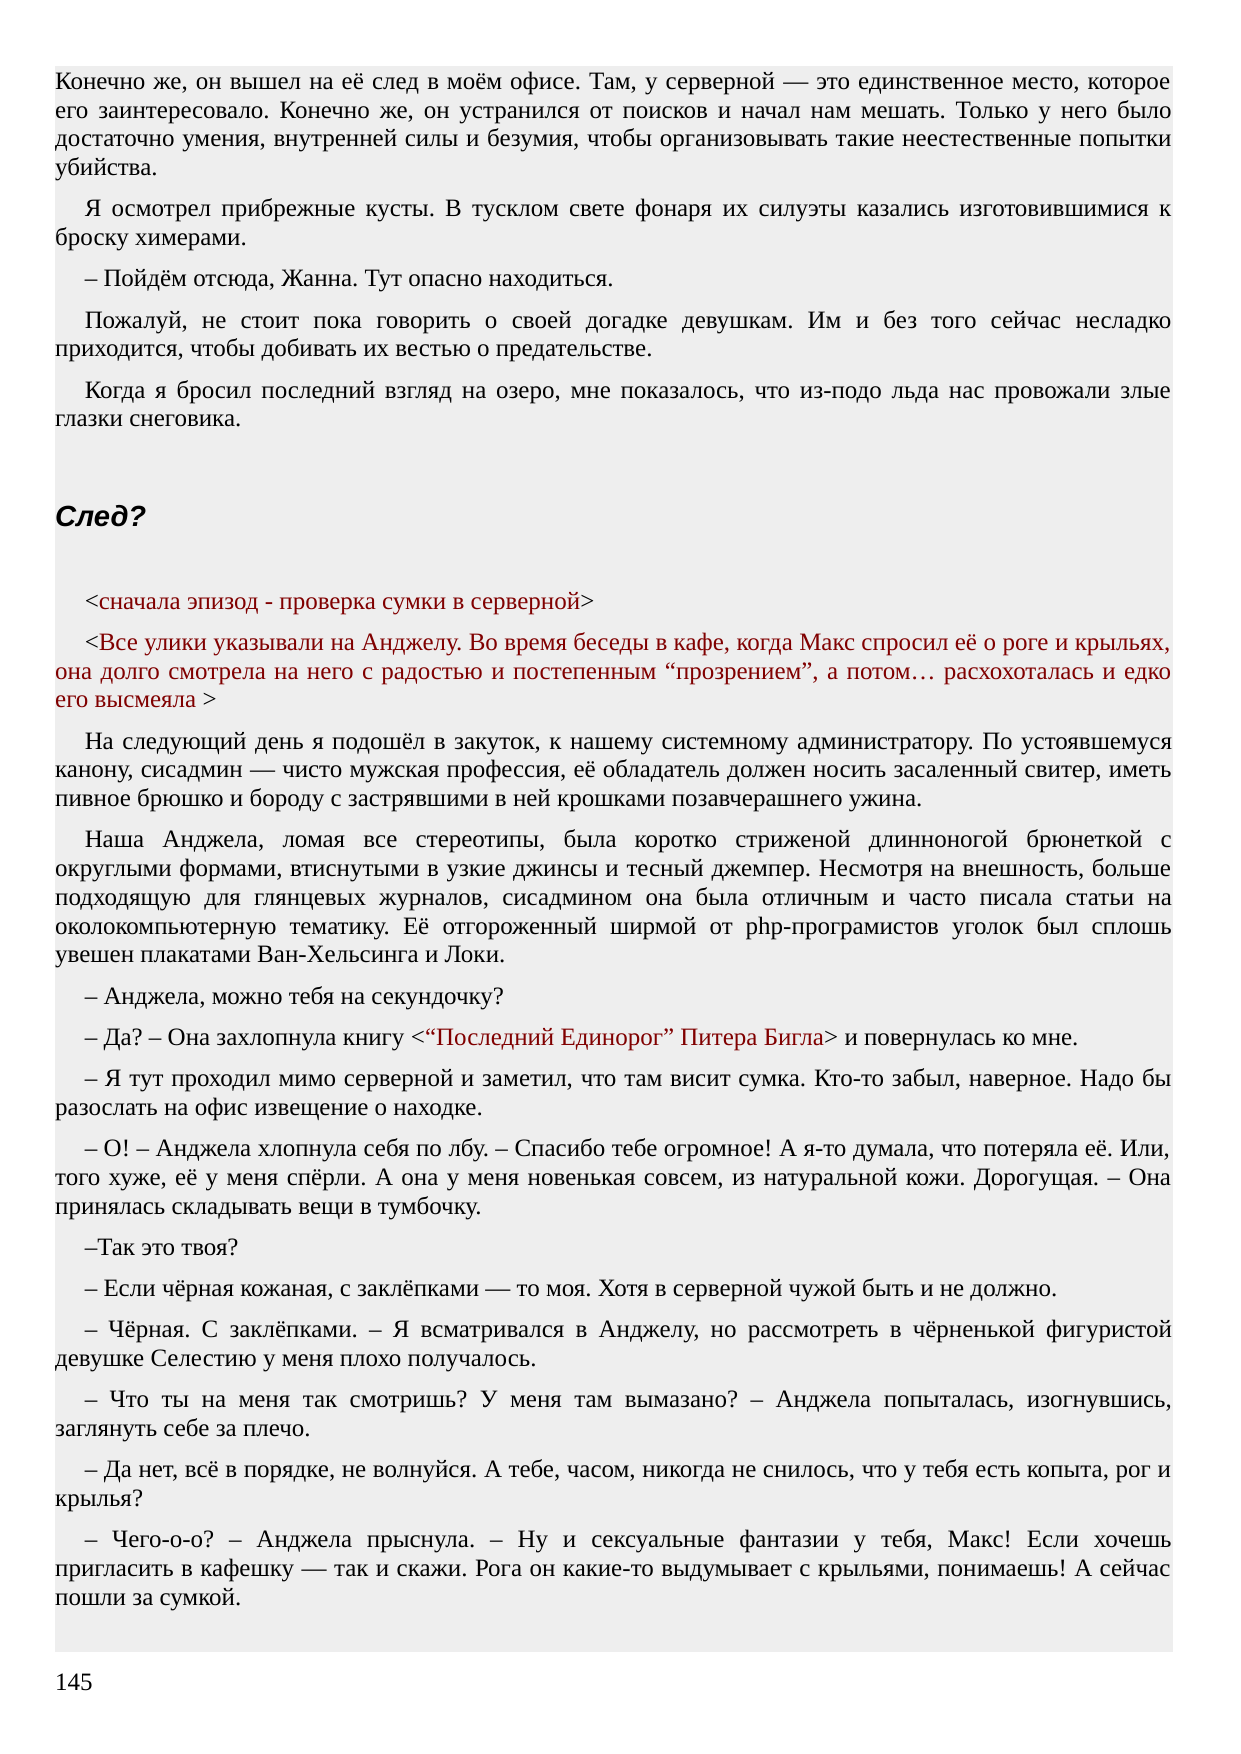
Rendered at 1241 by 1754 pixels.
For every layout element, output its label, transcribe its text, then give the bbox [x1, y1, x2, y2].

text Конечно же, он вышел на её след в моём офисе. Там, у серверной — это единственное место, которое его заинтересовало. Конечно же, он устранился от поисков и начал нам мешать. Только у него было достаточно умения, внутренней силы и безумия, чтобы организовывать такие неестественные попытки убийства. [55, 66, 1173, 181]
text – Что ты на меня так смотришь? У меня там вымазано? – Анджела попыталась, изогнувшись, заглянуть себе за плечо. [55, 1384, 1173, 1442]
text На следующий день я подошёл в закуток, к нашему системному администратору. По устоявшемуся канону, сисадмин — чисто мужская профессия, её обладатель должен носить засаленный свитер, иметь пивное брюшко и бороду с застрявшими в ней крошками позавчерашнего ужина. [55, 726, 1173, 812]
text – Я тут проходил мимо серверной и заметил, что там висит сумка. Кто-то забыл, наверное. Надо бы разослать на офис извещение о находке. [55, 1063, 1173, 1121]
text –Так это твоя? [55, 1232, 1173, 1261]
text Когда я бросил последний взгляд на озеро, мне показалось, что из-подо льда нас провожали злые глазки снеговика. [55, 375, 1173, 432]
text Пожалуй, не стоит пока говорить о своей догадке девушкам. Им и без того сейчас несладко приходится, чтобы добивать их вестью о предательстве. [55, 305, 1173, 362]
text – Чего-о-о? – Анджела прыснула. – Ну и сексуальные фантазии у тебя, Макс! Если хочешь пригласить в кафешку — так и скажи. Рога он какие-то выдумывает с крыльями, понимаешь! А сейчас пошли за сумкой. [55, 1524, 1173, 1611]
text – О! – Анджела хлопнула себя по лбу. – Спасибо тебе огромное! А я-то думала, что потеряла её. Или, того хуже, её у меня спёрли. А она у меня новенькая совсем, из натуральной кожи. Дорогущая. – Она принялась складывать вещи в тумбочку. [55, 1133, 1173, 1219]
text <сначала эпизод - проверка сумки в серверной> [55, 586, 1173, 614]
text <Все улики указывали на Анджелу. Во время беседы в кафе, когда Макс спросил её о роге и крыльях, она долго смотрела на него с радостью и постепенным “прозрением”, а потом… расхохоталась и едко его высмеяла > [55, 627, 1173, 713]
text – Да? – Она захлопнула книгу <“Последний Единорог” Питера Бигла> и повернулась ко мне. [55, 1022, 1173, 1051]
text Наша Анджела, ломая все стереотипы, была коротко стриженой длинноногой брюнеткой с округлыми формами, втиснутыми в узкие джинсы и тесный джемпер. Несмотря на внешность, больше подходящую для глянцевых журналов, сисадмином она была отличным и часто писала статьи на околокомпьютерную тематику. Её отгороженный ширмой от php-програмистов уголок был сплошь увешен плакатами Ван-Хельсинга и Локи. [55, 824, 1173, 968]
text – Да нет, всё в порядке, не волнуйся. А тебе, часом, никогда не снилось, что у тебя есть копыта, рог и крылья? [55, 1454, 1173, 1512]
text – Если чёрная кожаная, с заклёпками — то моя. Хотя в серверной чужой быть и не должно. [55, 1273, 1173, 1302]
subtitle След? [55, 498, 1173, 532]
text Я осмотрел прибрежные кусты. В тусклом свете фонаря их силуэты казались изготовившимися к броску химерами. [55, 193, 1173, 251]
text – Анджела, можно тебя на секундочку? [55, 981, 1173, 1009]
text – Чёрная. С заклёпками. – Я всматривался в Анджелу, но рассмотреть в чёрненькой фигуристой девушке Селестию у меня плохо получалось. [55, 1314, 1173, 1372]
text – Пойдём отсюда, Жанна. Тут опасно находиться. [55, 263, 1173, 292]
